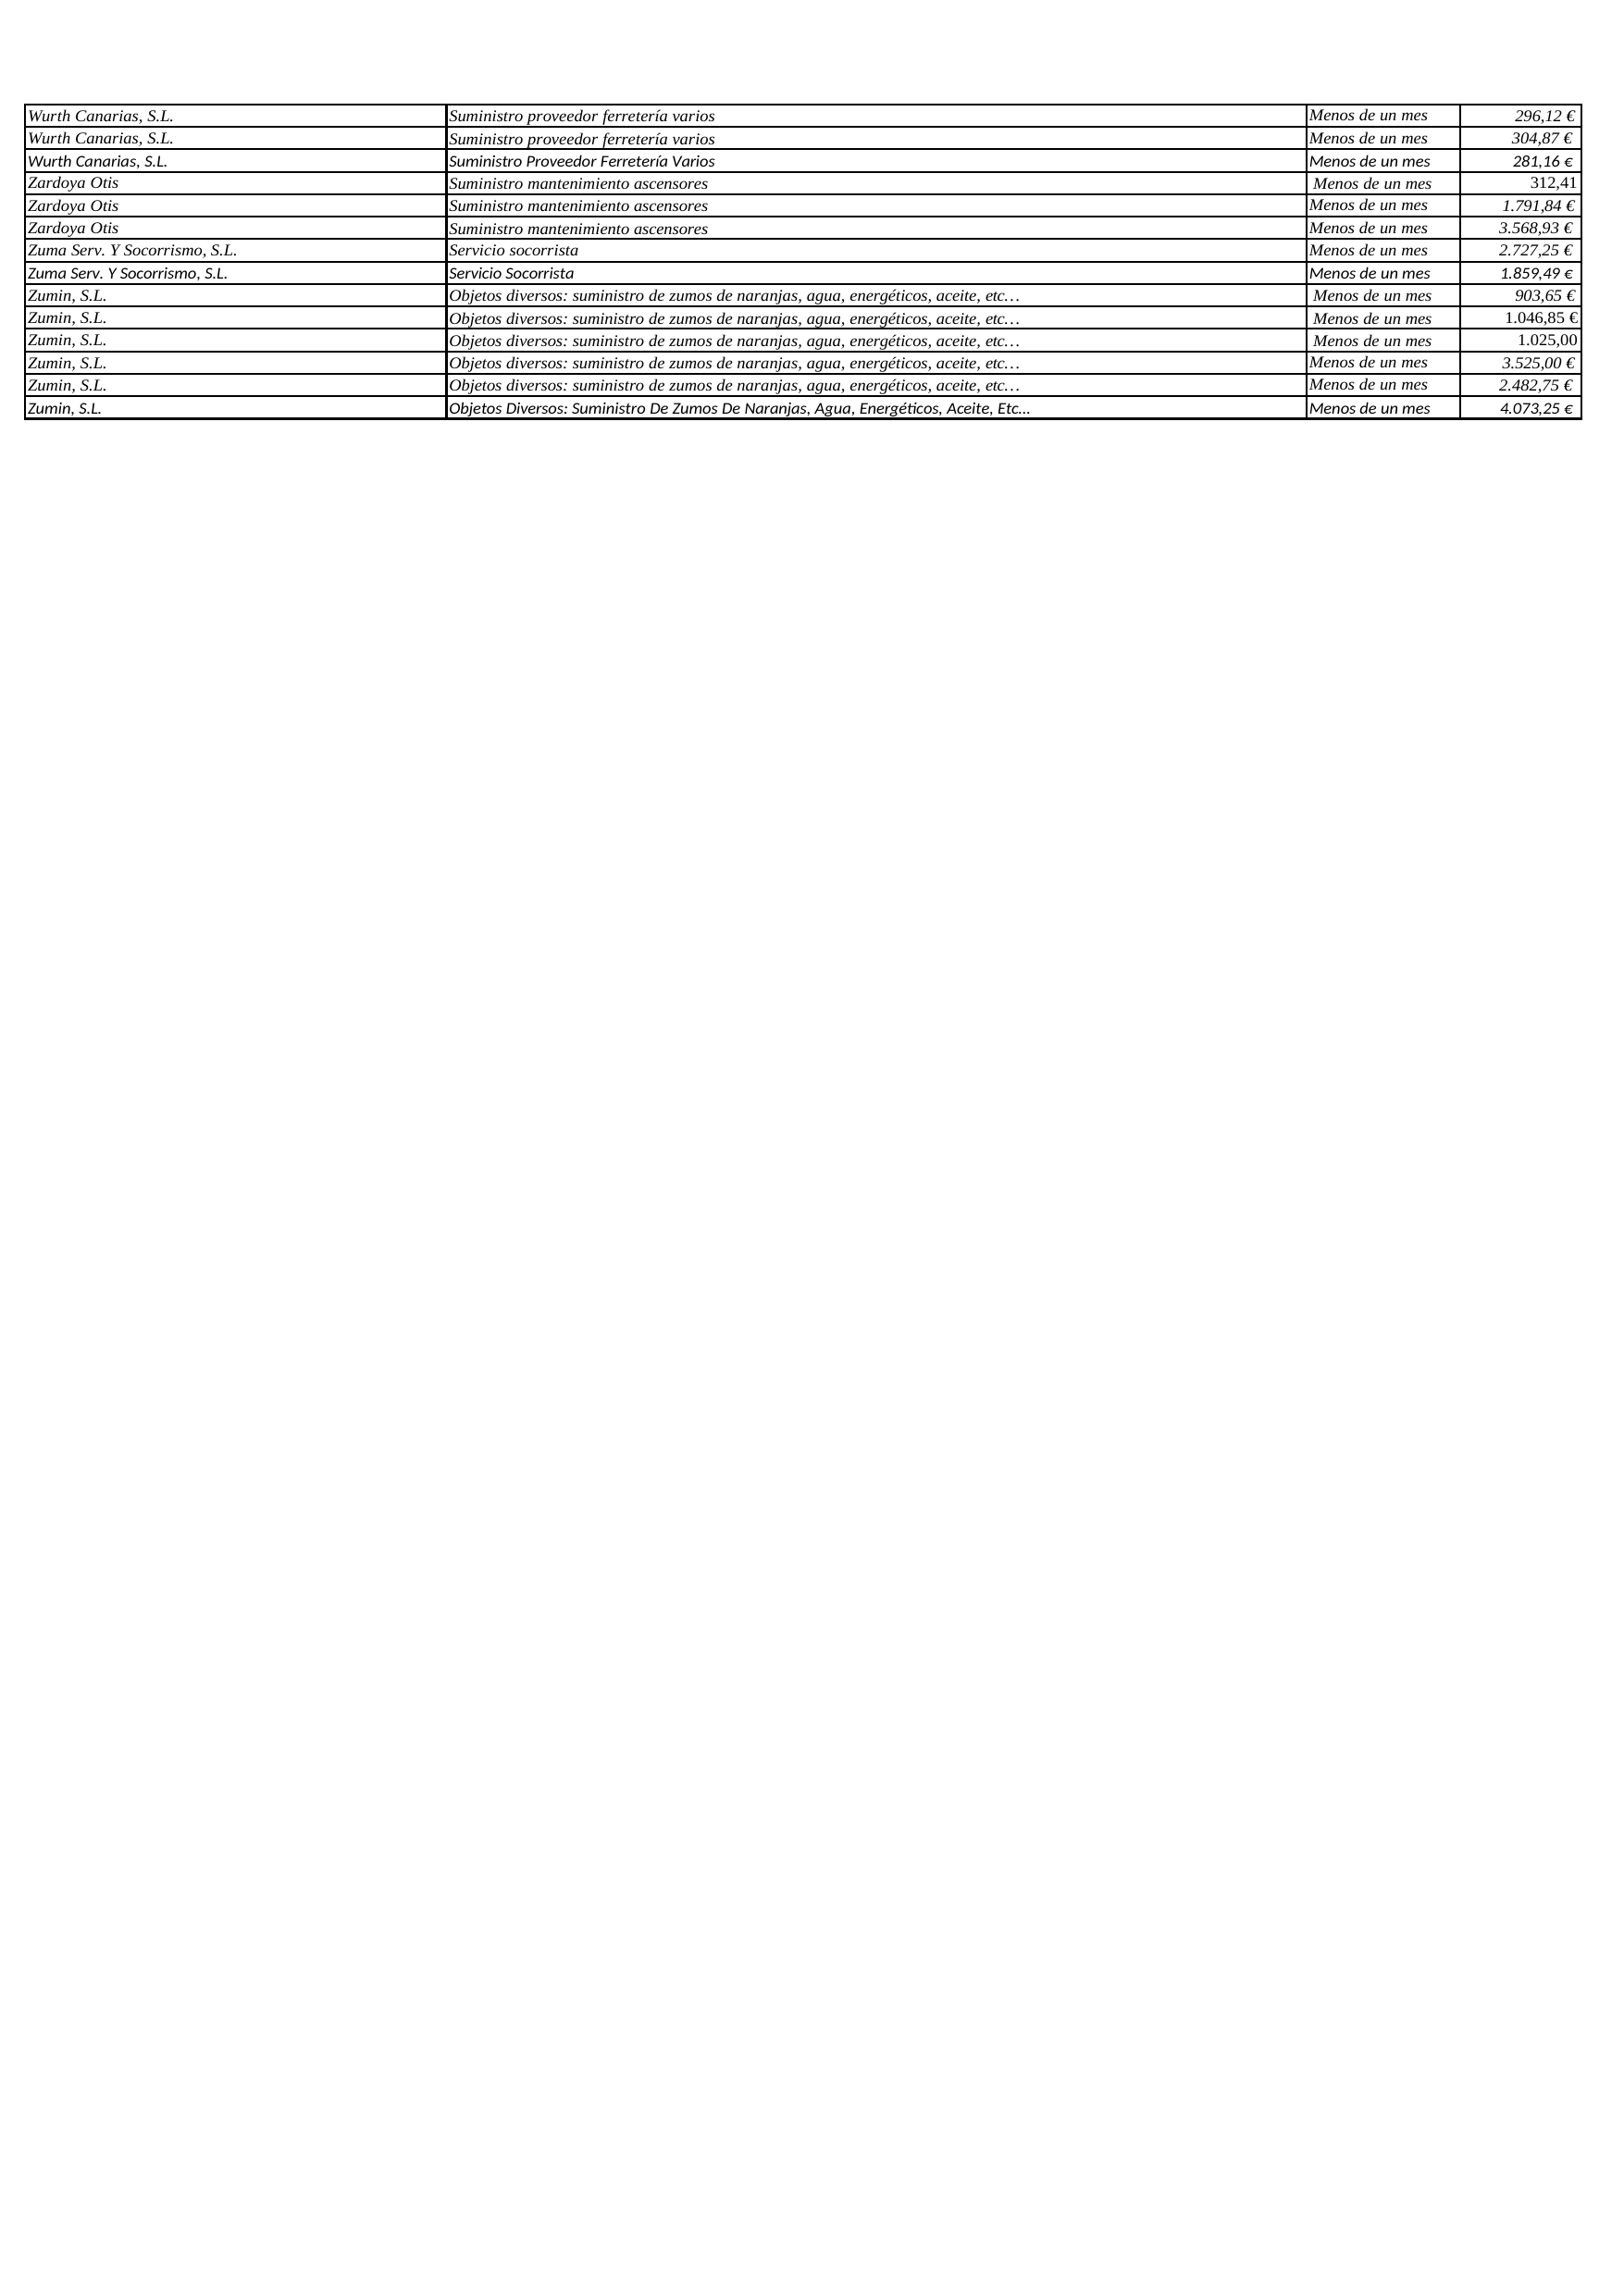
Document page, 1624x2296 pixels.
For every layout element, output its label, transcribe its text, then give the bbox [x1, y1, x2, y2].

table_cell 3.568,93 € [1461, 217, 1581, 238]
table_cell Zardoya Otis [26, 173, 445, 193]
table_cell Menos de un mes [1308, 240, 1459, 261]
table_cell Menos de un mes [1308, 329, 1459, 351]
table_cell Suministro proveedor ferretería varios [448, 128, 1306, 148]
table_cell Menos de un mes [1308, 263, 1459, 283]
table_cell Menos de un mes [1308, 173, 1459, 193]
table_header Suministro proveedor ferretería varios [448, 105, 1306, 126]
table_cell Zumin, S.L. [26, 329, 445, 351]
table_cell Menos de un mes [1308, 397, 1459, 417]
table_cell Zuma Serv. Y Socorrismo, S.L. [26, 240, 445, 261]
table_cell 304,87 € [1461, 128, 1581, 148]
table_cell Objetos diversos: suministro de zumos de naranjas, agua, energéticos, aceite, etc… [448, 329, 1306, 351]
table_cell Menos de un mes [1308, 217, 1459, 238]
table_cell Wurth Canarias, S.L. [26, 128, 445, 148]
table_cell Zuma Serv. Y Socorrismo, S.L. [26, 263, 445, 283]
table_cell Objetos diversos: suministro de zumos de naranjas, agua, energéticos, aceite, etc… [448, 307, 1306, 328]
table_cell Zumin, S.L. [26, 353, 445, 373]
table_cell Zardoya Otis [26, 217, 445, 238]
table_cell Menos de un mes [1308, 353, 1459, 373]
table_cell Objetos diversos: suministro de zumos de naranjas, agua, energéticos, aceite, etc… [448, 375, 1306, 395]
table_cell Objetos diversos: suministro de zumos de naranjas, agua, energéticos, aceite, etc… [448, 353, 1306, 373]
table_cell 1.025,00 [1461, 329, 1581, 351]
table_cell Suministro mantenimiento ascensores [448, 195, 1306, 216]
table_cell 3.525,00 € [1461, 353, 1581, 373]
table_cell Menos de un mes [1308, 285, 1459, 305]
table_cell 2.482,75 € [1461, 375, 1581, 395]
table_cell Objetos diversos: suministro de zumos de naranjas, agua, energéticos, aceite, etc… [448, 285, 1306, 305]
table_cell 4.073,25 € [1461, 397, 1581, 417]
table_cell 1.791,84 € [1461, 195, 1581, 216]
table_cell Servicio Socorrista [448, 263, 1306, 283]
table_cell Suministro mantenimiento ascensores [448, 173, 1306, 193]
table_cell Menos de un mes [1308, 307, 1459, 328]
table_cell Wurth Canarias, S.L. [26, 150, 445, 170]
table_cell Zumin, S.L. [26, 307, 445, 328]
table_cell Suministro mantenimiento ascensores [448, 217, 1306, 238]
table_cell Zardoya Otis [26, 195, 445, 216]
table_header Wurth Canarias, S.L. [26, 105, 445, 126]
table_cell Zumin, S.L. [26, 397, 445, 417]
table_cell Menos de un mes [1308, 128, 1459, 148]
table_cell 281,16 € [1461, 150, 1581, 170]
table_cell Objetos Diversos: Suministro De Zumos De Naranjas, Agua, Energéticos, Aceite, Etc… [448, 397, 1306, 417]
table_cell 2.727,25 € [1461, 240, 1581, 261]
table_cell 1.046,85 € [1461, 307, 1581, 328]
table_cell Menos de un mes [1308, 375, 1459, 395]
table_cell 312,41 [1461, 173, 1581, 193]
table_cell Servicio socorrista [448, 240, 1306, 261]
table_cell Menos de un mes [1308, 150, 1459, 170]
table_cell Suministro Proveedor Ferretería Varios [448, 150, 1306, 170]
table_header 296,12 € [1461, 105, 1581, 126]
table_cell Zumin, S.L. [26, 375, 445, 395]
table_cell 1.859,49 € [1461, 263, 1581, 283]
table_cell 903,65 € [1461, 285, 1581, 305]
table_cell Zumin, S.L. [26, 285, 445, 305]
table_cell Menos de un mes [1308, 195, 1459, 216]
table_header Menos de un mes [1308, 105, 1459, 126]
